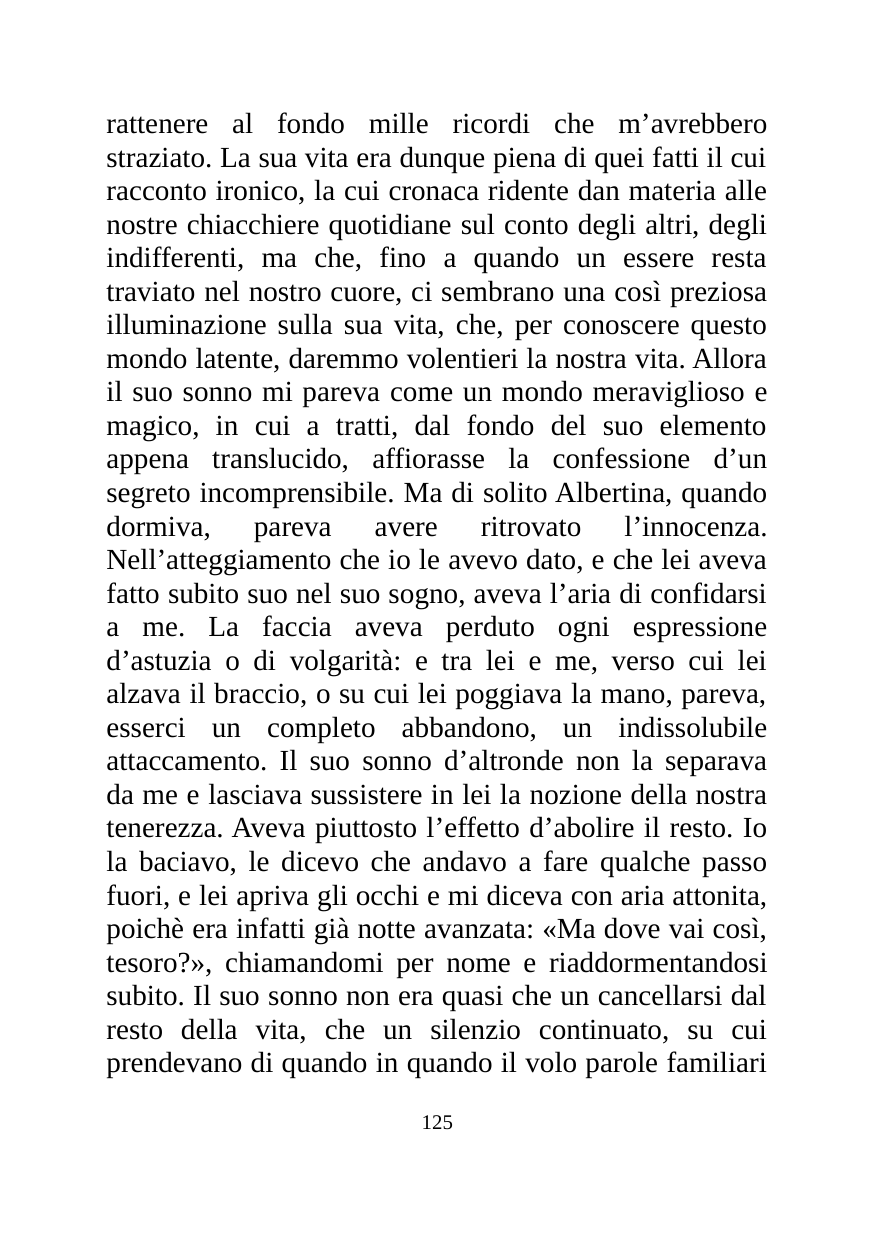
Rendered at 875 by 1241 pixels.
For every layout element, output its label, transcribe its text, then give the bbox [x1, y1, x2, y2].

text rattenere al fondo mille ricordi che m’avrebbero straziato. La sua vita era dunque piena di quei fatti il cui racconto ironico, la cui cronaca ridente dan materia alle nostre chiacchiere quotidiane sul conto degli altri, degli indifferenti, ma che, fino a quando un essere resta traviato nel nostro cuore, ci sembrano una così preziosa illuminazione sulla sua vita, che, per conoscere questo mondo latente, daremmo volentieri la nostra vita. Allora il suo sonno mi pareva come un mondo meraviglioso e magico, in cui a tratti, dal fondo del suo elemento appena translucido, affiorasse la confessione d’un segreto incomprensibile. Ma di solito Albertina, quando dormiva, pareva avere ritrovato l’innocenza. Nell’atteggiamento che io le avevo dato, e che lei aveva fatto subito suo nel suo sogno, aveva l’aria di confidarsi a me. La faccia aveva perduto ogni espressione d’astuzia o di volgarità: e tra lei e me, verso cui lei alzava il braccio, o su cui lei poggiava la mano, pareva, esserci un completo abbandono, un indissolubile attaccamento. Il suo sonno d’altronde non la separava da me e lasciava sussistere in lei la nozione della nostra tenerezza. Aveva piuttosto l’effetto d’abolire il resto. Io la baciavo, le dicevo che andavo a fare qualche passo fuori, e lei apriva gli occhi e mi diceva con aria attonita, poichè era infatti già notte avanzata: «Ma dove vai così, tesoro?», chiamandomi per nome e riaddormentandosi subito. Il suo sonno non era quasi che un cancellarsi dal resto della vita, che un silenzio continuato, su cui prendevano di quando in quando il volo parole familiari [106, 106, 768, 1079]
